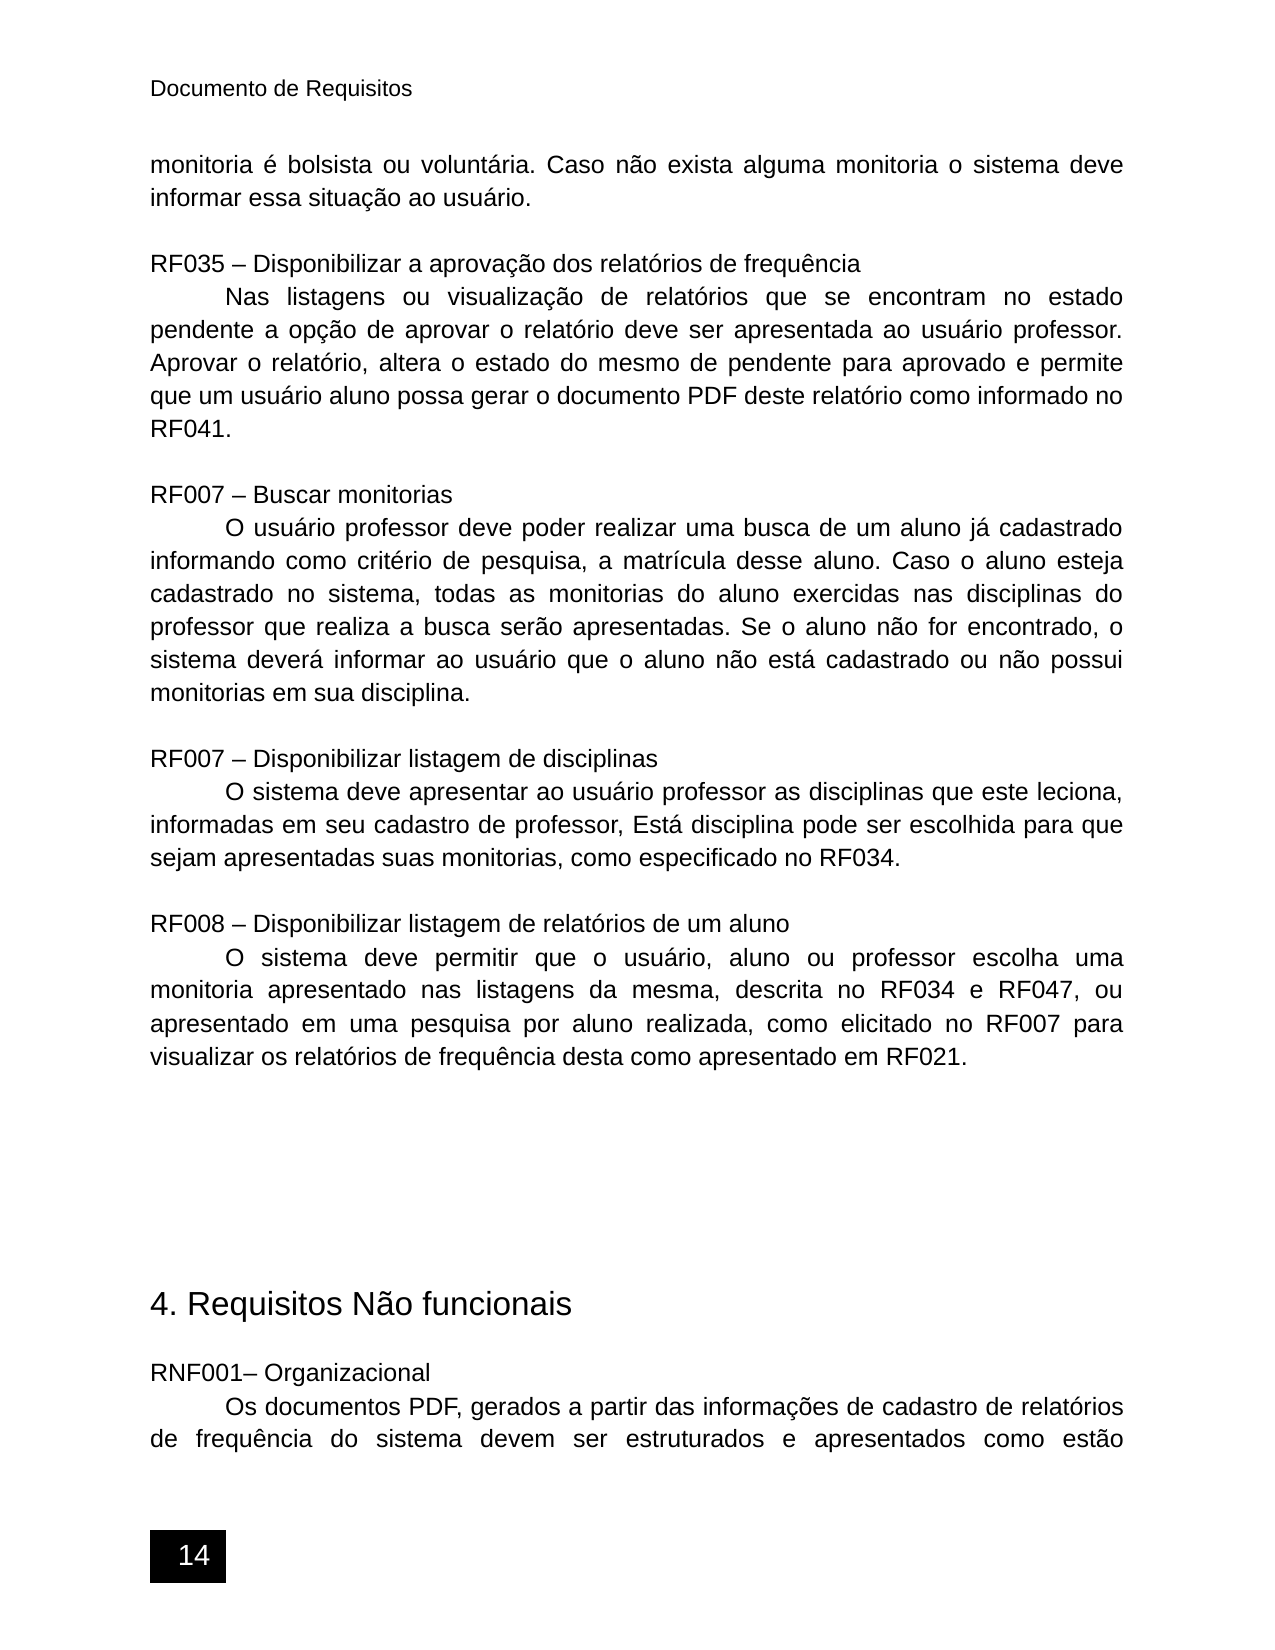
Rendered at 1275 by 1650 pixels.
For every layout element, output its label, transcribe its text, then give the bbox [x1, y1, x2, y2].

subtitle 4. Requisitos Não funcionais [150, 1284, 1125, 1322]
text RNF001– Organizacional [150, 1358, 1125, 1387]
text monitoria é bolsista ou voluntária. Caso não exista alguma monitoria o sistema deve informar essa situação ao usuário. [150, 150, 1125, 212]
text O sistema deve apresentar ao usuário professor as disciplinas que este leciona, informadas em seu cadastro de professor, Está disciplina pode ser escolhida para que sejam apresentadas suas monitorias, como especificado no RF034. [150, 777, 1125, 872]
text RF007 – Disponibilizar listagem de disciplinas [150, 744, 1125, 773]
text Nas listagens ou visualização de relatórios que se encontram no estado pendente a opção de aprovar o relatório deve ser apresentada ao usuário professor. Aprovar o relatório, altera o estado do mesmo de pendente para aprovado e permite que um usuário aluno possa gerar o documento PDF deste relatório como informado no RF041. [150, 282, 1125, 443]
text RF035 – Disponibilizar a aprovação dos relatórios de frequência [150, 249, 1125, 278]
text RF008 – Disponibilizar listagem de relatórios de um aluno [150, 909, 1125, 938]
text RF007 – Buscar monitorias [150, 480, 1125, 509]
text O usuário professor deve poder realizar uma busca de um aluno já cadastrado informando como critério de pesquisa, a matrícula desse aluno. Caso o aluno esteja cadastrado no sistema, todas as monitorias do aluno exercidas nas disciplinas do professor que realiza a busca serão apresentadas. Se o aluno não for encontrado, o sistema deverá informar ao usuário que o aluno não está cadastrado ou não possui monitorias em sua disciplina. [150, 513, 1125, 707]
text Os documentos PDF, gerados a partir das informações de cadastro de relatórios de frequência do sistema devem ser estruturados e apresentados como estão [150, 1391, 1125, 1453]
text O sistema deve permitir que o usuário, aluno ou professor escolha uma monitoria apresentado nas listagens da mesma, descrita no RF034 e RF047, ou apresentado em uma pesquisa por aluno realizada, como elicitado no RF007 para visualizar os relatórios de frequência desta como apresentado em RF021. [150, 942, 1125, 1070]
